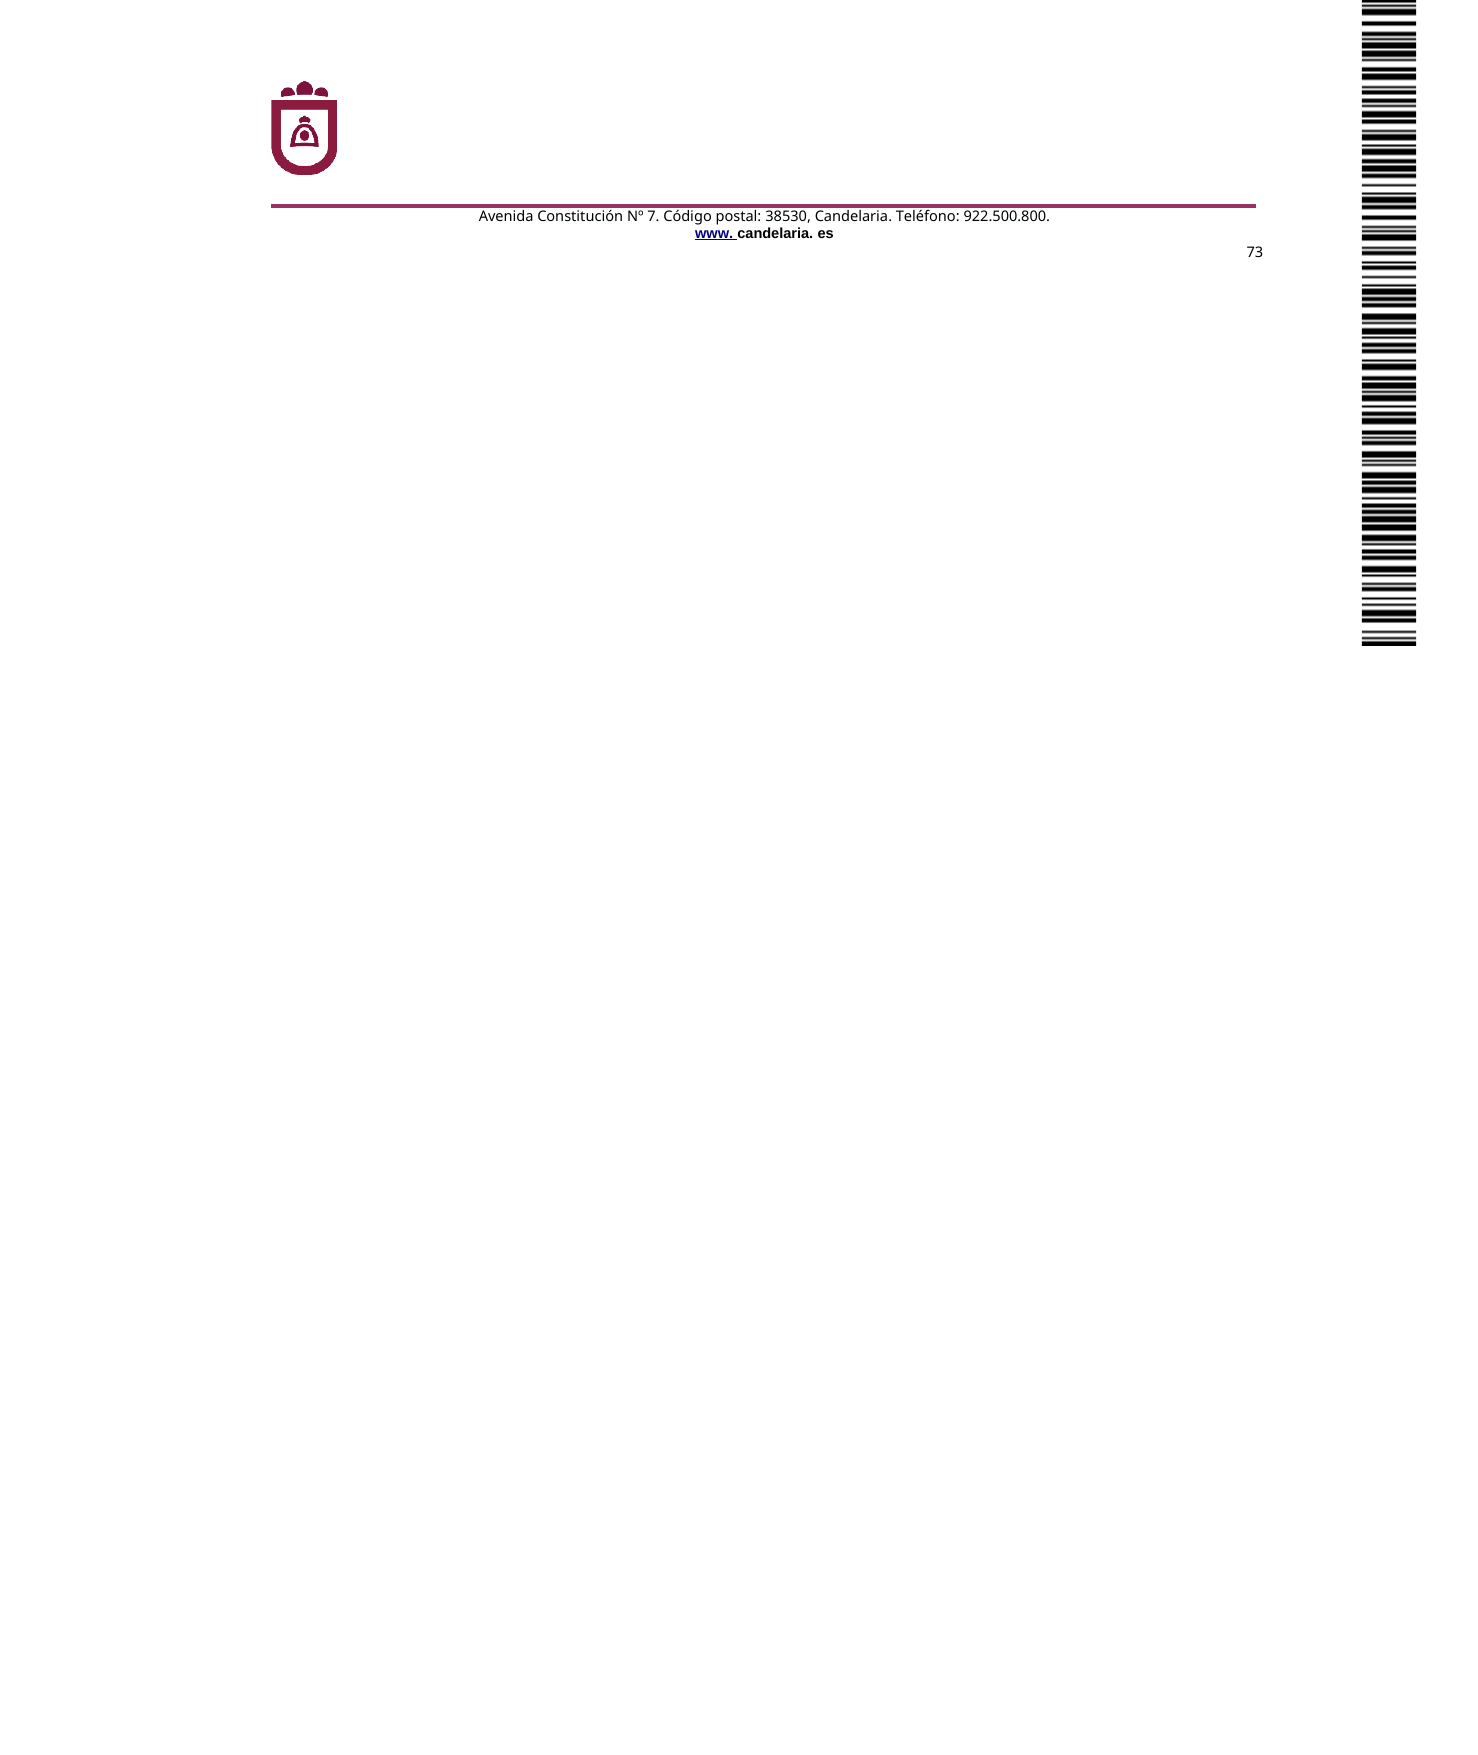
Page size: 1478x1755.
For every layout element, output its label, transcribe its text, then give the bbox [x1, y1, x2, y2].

text 73 [210, 242, 1263, 262]
text www. candelaria. es [210, 225, 1318, 241]
text Avenida Constitución Nº 7. Código postal: 38530, Candelaria. Teléfono: 922.500.800. [210, 208, 1318, 225]
